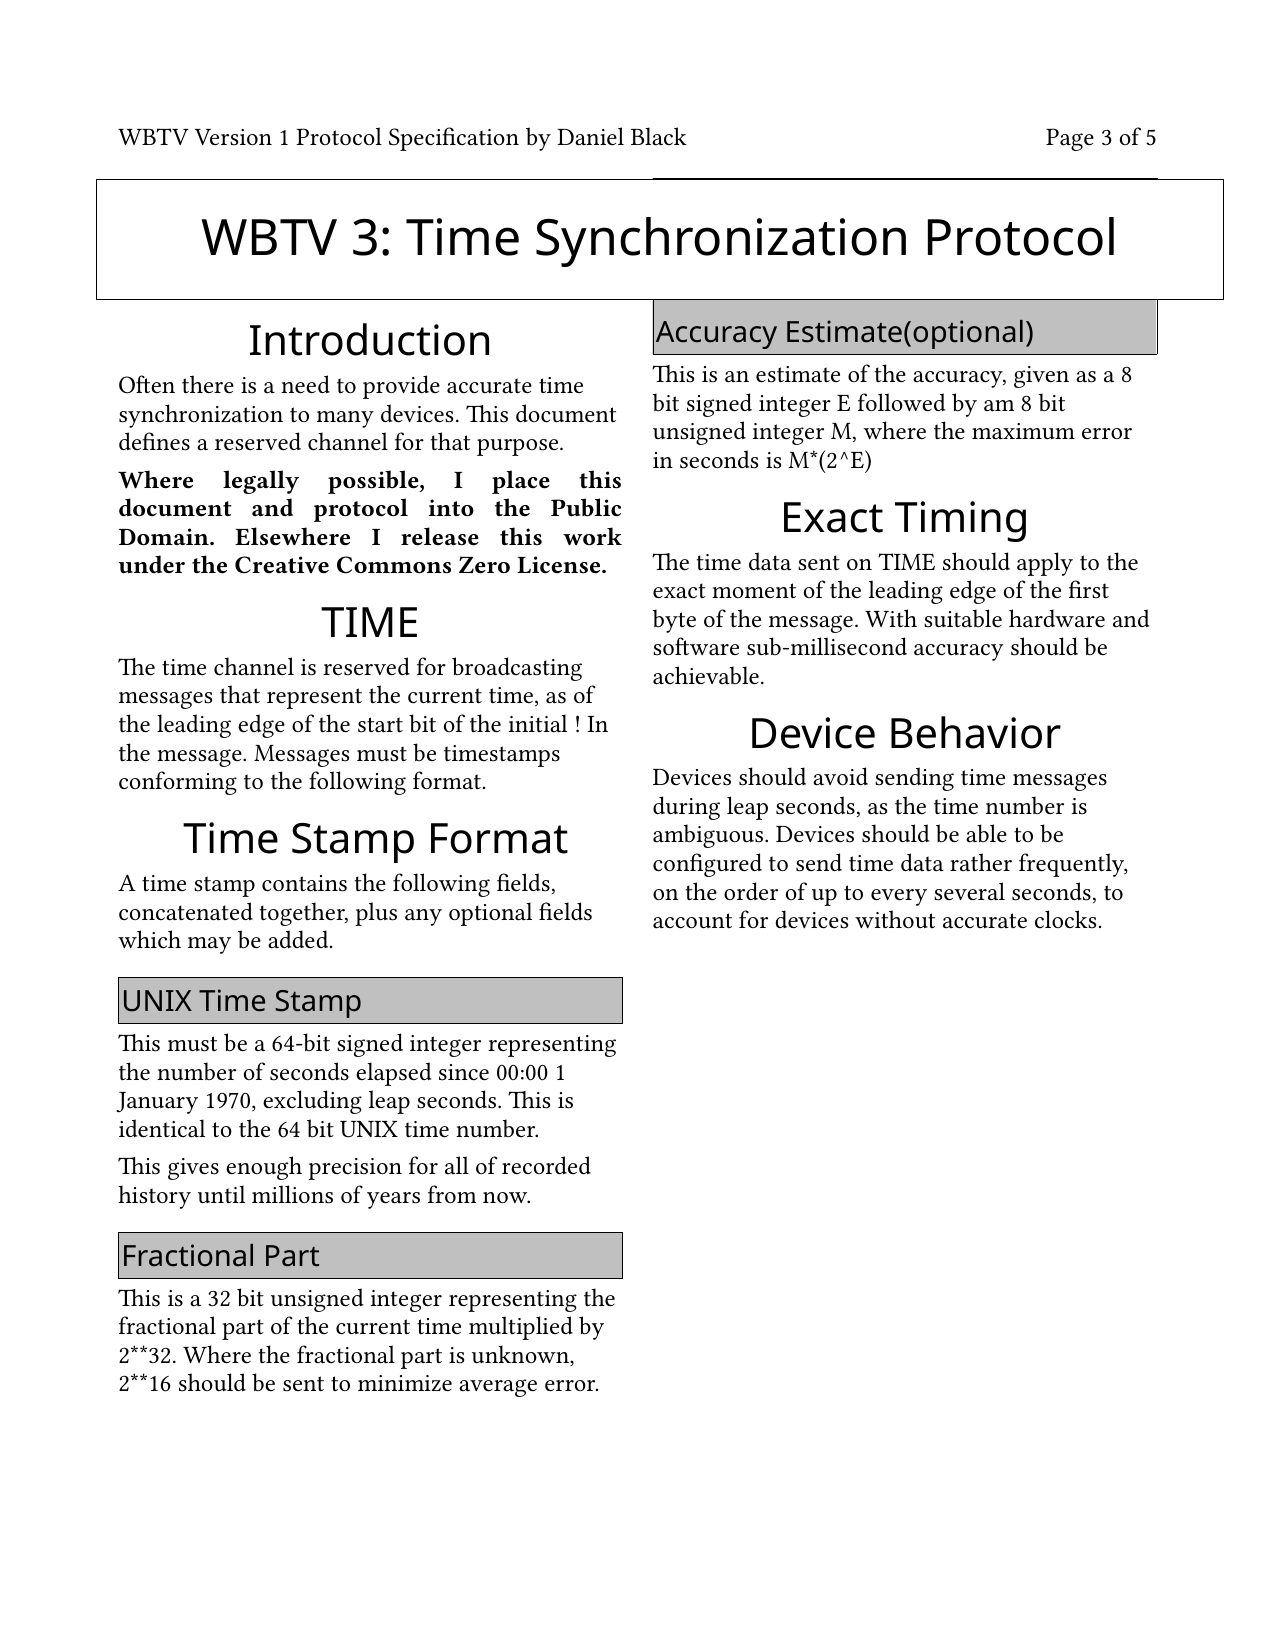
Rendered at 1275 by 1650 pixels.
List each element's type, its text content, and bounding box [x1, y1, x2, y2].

text The time data sent on TIME should apply to the exact moment of the leading edge of the first byte of the message. With suitable hardware and software sub-millisecond accuracy should be achievable. [652, 547, 1157, 690]
subtitle Exact Timing [652, 488, 1157, 544]
text The time channel is reserved for broadcasting messages that represent the current time, as of the leading edge of the start bit of the initial ! In the message. Messages must be timestamps conforming to the following format. [118, 653, 622, 796]
subtitle Time Stamp Format [118, 809, 622, 866]
text Devices should avoid sending time messages during leap seconds, as the time number is ambiguous. Devices should be able to be configured to send time data rather frequently, on the order of up to every several seconds, to account for devices without accurate clocks. [652, 763, 1157, 935]
subtitle Introduction [118, 300, 622, 368]
subtitle [97, 180, 1223, 299]
subtitle Accuracy Estimate(optional) [654, 300, 1157, 354]
text This is a 32 bit unsigned integer representing the fractional part of the current time multiplied by 2**32. Where the fractional part is unknown, 2**16 should be sent to minimize average error. [118, 1284, 622, 1398]
subtitle Device Behavior [652, 704, 1157, 760]
subtitle UNIX Time Stamp [119, 978, 622, 1023]
subtitle TIME [118, 593, 622, 650]
text This must be a 64-bit signed integer representing the number of seconds elapsed since 00:00 1 January 1970, excluding leap seconds. This is identical to the 64 bit UNIX time number. [118, 1029, 622, 1143]
text This gives enough precision for all of recorded history until millions of years from now. [118, 1152, 622, 1209]
text Often there is a need to provide accurate time synchronization to many devices. This document defines a reserved channel for that purpose. [118, 371, 622, 457]
text A time stamp contains the following fields, concatenated together, plus any optional fields which may be added. [118, 869, 622, 954]
subtitle Fractional Part [119, 1233, 622, 1278]
text This is an estimate of the accuracy, given as a 8 bit signed integer E followed by am 8 bit unsigned integer M, where the maximum error in seconds is M*(2^E) [652, 360, 1157, 474]
text Where legally possible, I place this document and protocol into the Public Domain. Elsewhere I release this work under the Creative Commons Zero License. [118, 466, 622, 580]
subtitle WBTV 3: Time Synchronization Protocol [105, 202, 1214, 270]
